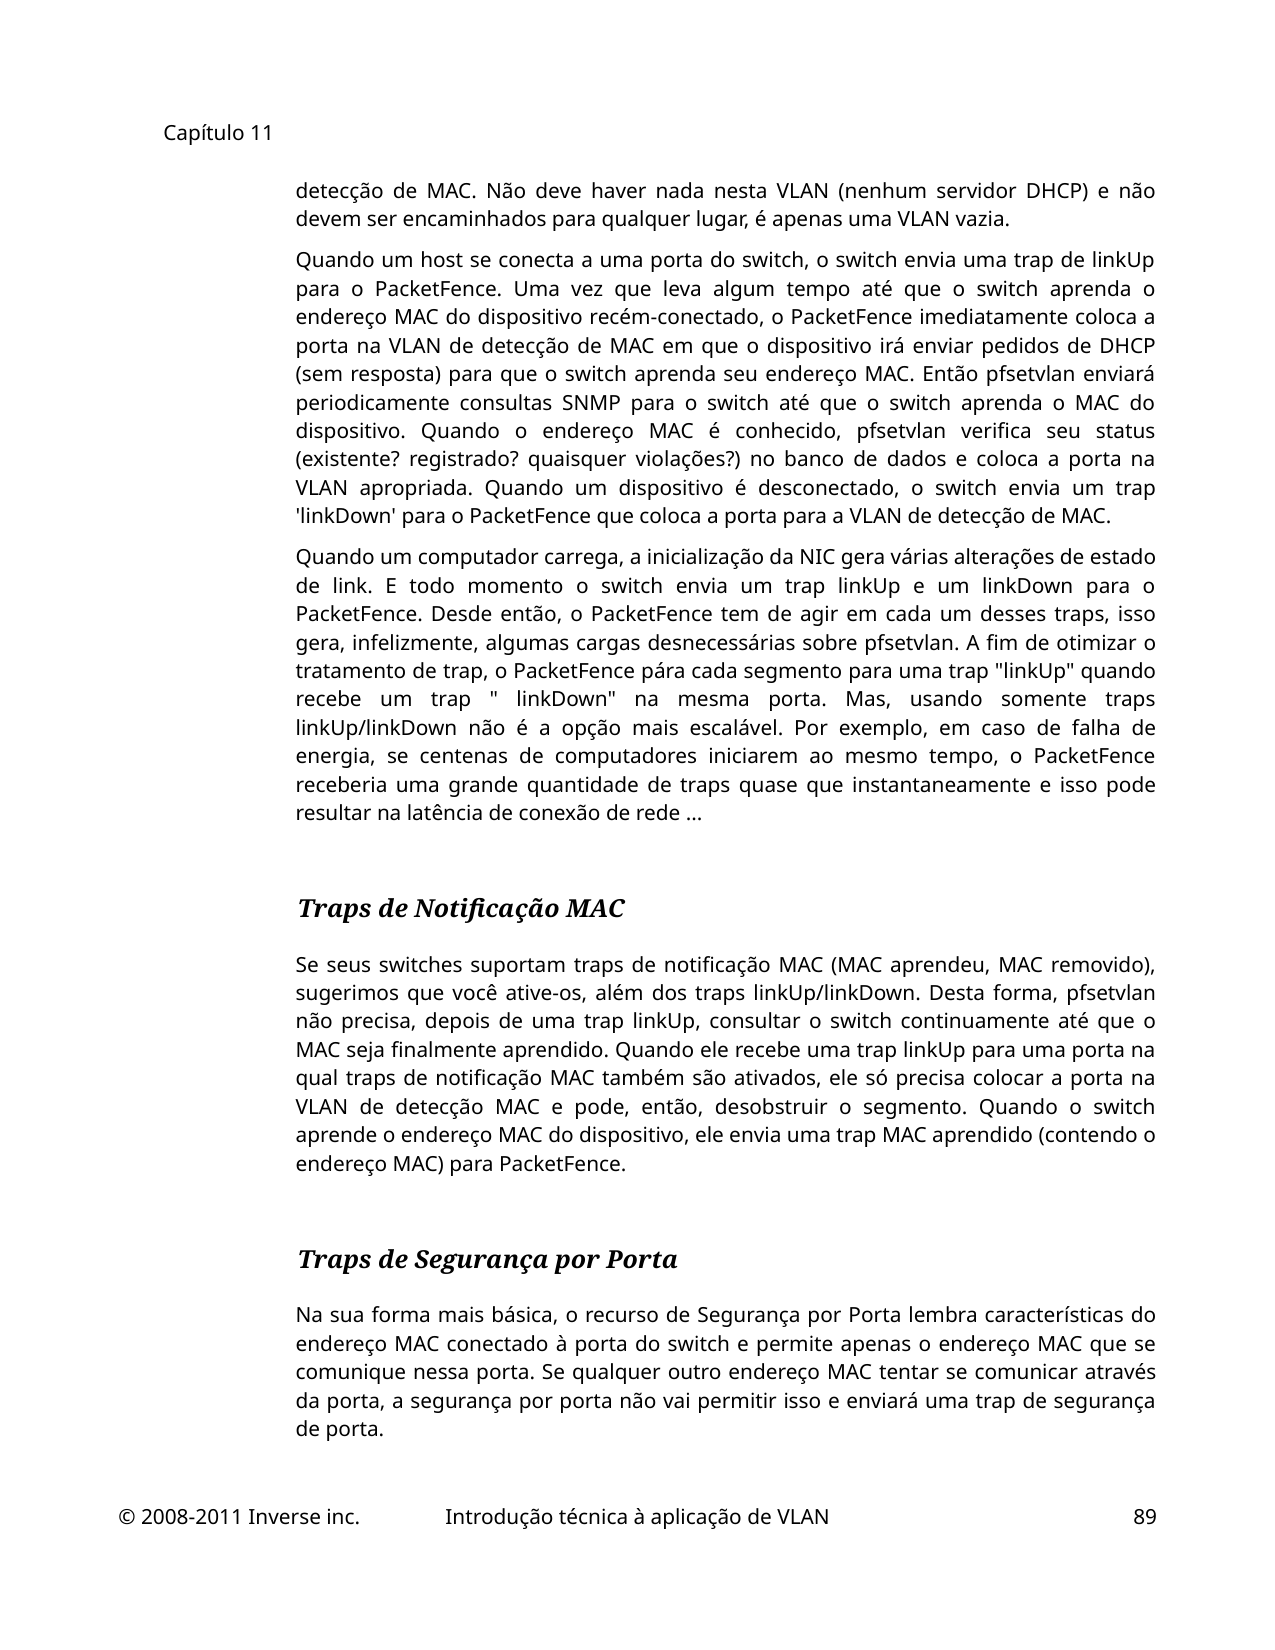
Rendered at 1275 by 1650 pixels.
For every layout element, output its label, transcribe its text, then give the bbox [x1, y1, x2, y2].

text Se seus switches suportam traps de notificação MAC (MAC aprendeu, MAC removido), sugerimos que você ative-os, além dos traps linkUp/linkDown. Desta forma, pfsetvlan não precisa, depois de uma trap linkUp, consultar o switch continuamente até que o MAC seja finalmente aprendido. Quando ele recebe uma trap linkUp para uma porta na qual traps de notificação MAC também são ativados, ele só precisa colocar a porta na VLAN de detecção MAC e pode, então, desobstruir o segmento. Quando o switch aprende o endereço MAC do dispositivo, ele envia uma trap MAC aprendido (contendo o endereço MAC) para PacketFence. [295, 950, 1157, 1177]
subtitle Traps de Notificação MAC [260, 891, 1157, 925]
subtitle Traps de Segurança por Porta [260, 1242, 1157, 1276]
text Quando um computador carrega, a inicialização da NIC gera várias alterações de estado de link. E todo momento o switch envia um trap linkUp e um linkDown para o PacketFence. Desde então, o PacketFence tem de agir em cada um desses traps, isso gera, infelizmente, algumas cargas desnecessárias sobre pfsetvlan. A fim de otimizar o tratamento de trap, o PacketFence pára cada segmento para uma trap "linkUp" quando recebe um trap " linkDown" na mesma porta. Mas, usando somente traps linkUp/linkDown não é a opção mais escalável. Por exemplo, em caso de falha de energia, se centenas de computadores iniciarem ao mesmo tempo, o PacketFence receberia uma grande quantidade de traps quase que instantaneamente e isso pode resultar na latência de conexão de rede ... [295, 542, 1157, 827]
text Na sua forma mais básica, o recurso de Segurança por Porta lembra características do endereço MAC conectado à porta do switch e permite apenas o endereço MAC que se comunique nessa porta. Se qualquer outro endereço MAC tentar se comunicar através da porta, a segurança por porta não vai permitir isso e enviará uma trap de segurança de porta. [295, 1300, 1157, 1443]
text detecção de MAC. Não deve haver nada nesta VLAN (nenhum servidor DHCP) e não devem ser encaminhados para qualquer lugar, é apenas uma VLAN vazia. [295, 176, 1157, 233]
text Quando um host se conecta a uma porta do switch, o switch envia uma trap de linkUp para o PacketFence. Uma vez que leva algum tempo até que o switch aprenda o endereço MAC do dispositivo recém-conectado, o PacketFence imediatamente coloca a porta na VLAN de detecção de MAC em que o dispositivo irá enviar pedidos de DHCP (sem resposta) para que o switch aprenda seu endereço MAC. Então pfsetvlan enviará periodicamente consultas SNMP para o switch até que o switch aprenda o MAC do dispositivo. Quando o endereço MAC é conhecido, pfsetvlan verifica seu status (existente? registrado? quaisquer violações?) no banco de dados e coloca a porta na VLAN apropriada. Quando um dispositivo é desconectado, o switch envia um trap 'linkDown' para o PacketFence que coloca a porta para a VLAN de detecção de MAC. [295, 245, 1157, 530]
